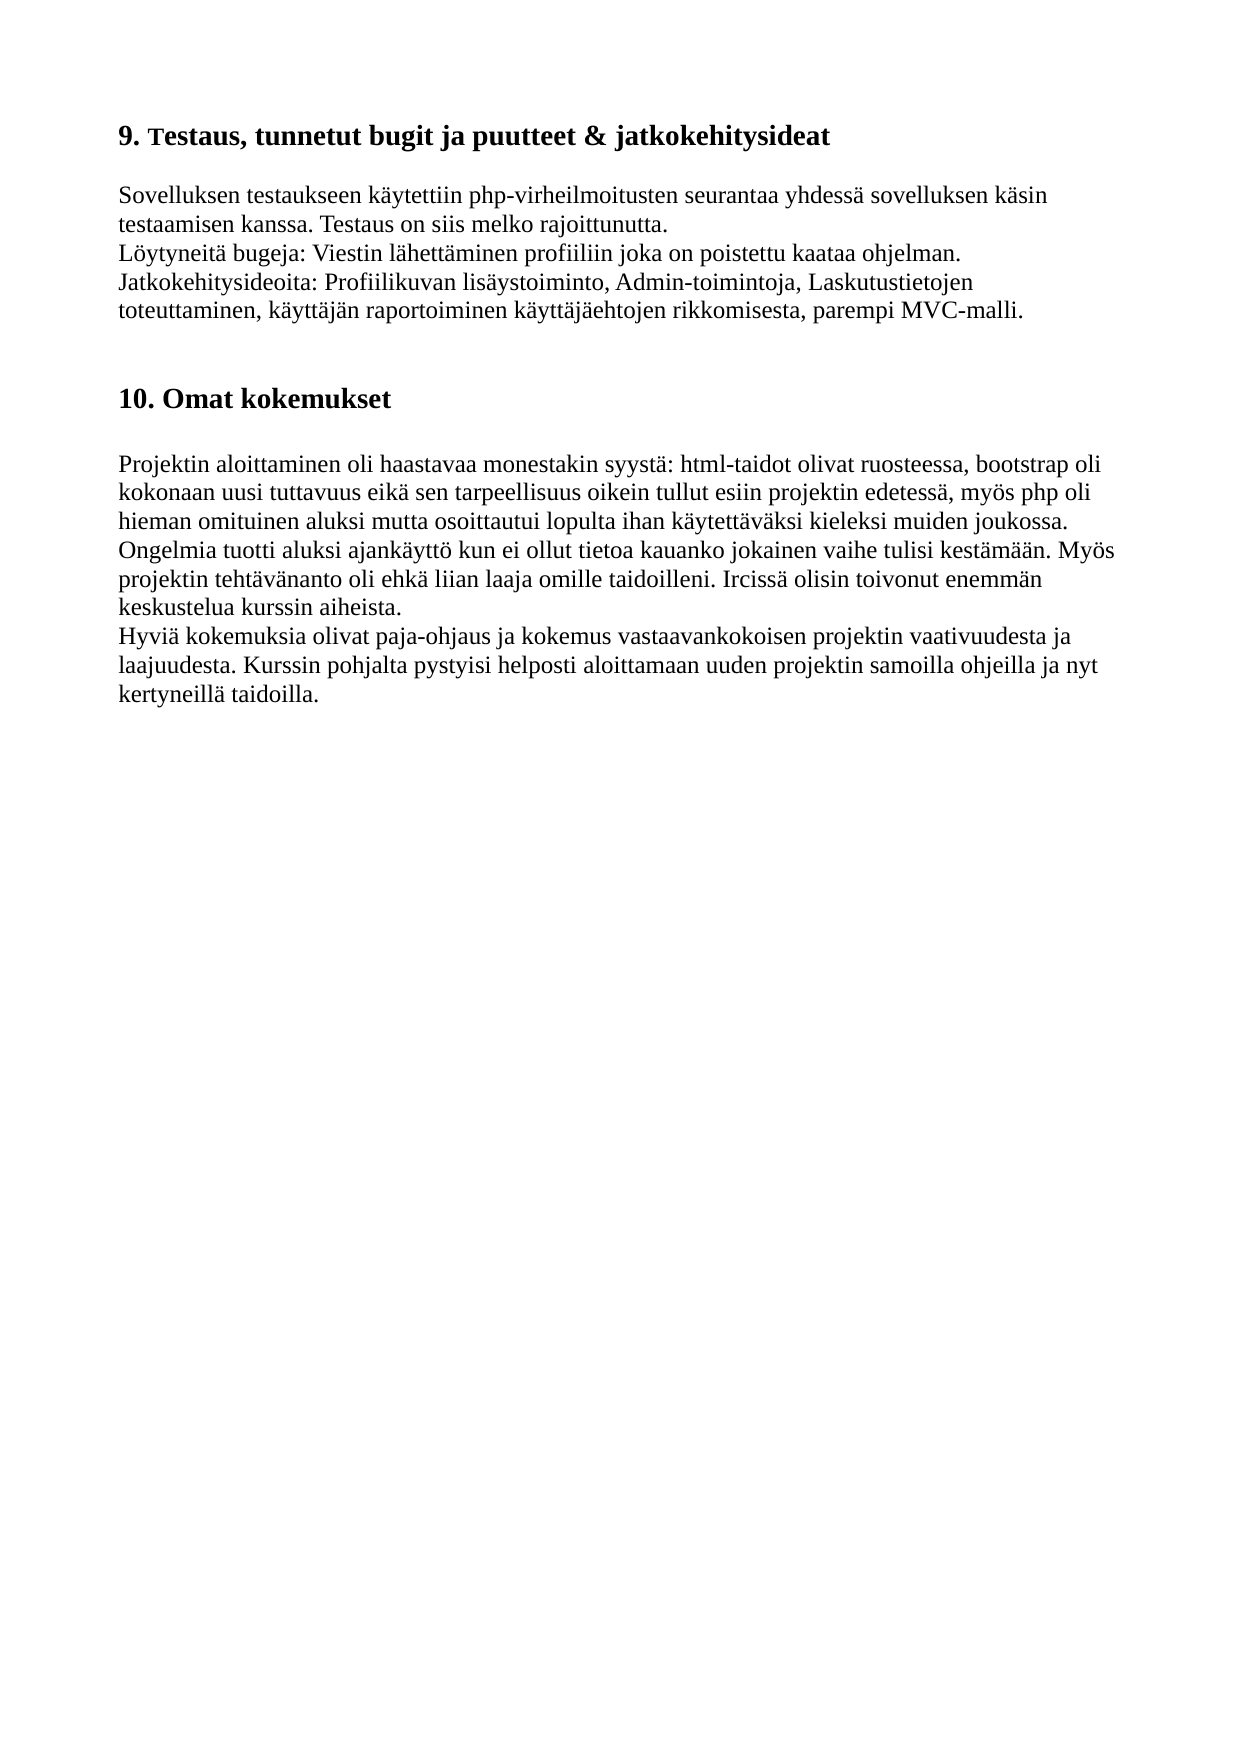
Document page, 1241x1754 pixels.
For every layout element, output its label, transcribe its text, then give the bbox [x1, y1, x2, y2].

text 10. Omat kokemukset [118, 382, 1122, 415]
text Jatkokehitysideoita: Profiilikuvan lisäystoiminto, Admin-toimintoja, Laskutustietojen toteuttaminen, käyttäjän raportoiminen käyttäjäehtojen rikkomisesta, parempi MVC-malli. [118, 267, 1122, 324]
text Hyviä kokemuksia olivat paja-ohjaus ja kokemus vastaavankokoisen projektin vaativuudesta ja laajuudesta. Kurssin pohjalta pystyisi helposti aloittamaan uuden projektin samoilla ohjeilla ja nyt kertyneillä taidoilla. [118, 621, 1122, 707]
text Projektin aloittaminen oli haastavaa monestakin syystä: html-taidot olivat ruosteessa, bootstrap oli kokonaan uusi tuttavuus eikä sen tarpeellisuus oikein tullut esiin projektin edetessä, myös php oli hieman omituinen aluksi mutta osoittautui lopulta ihan käytettäväksi kieleksi muiden joukossa. Ongelmia tuotti aluksi ajankäyttö kun ei ollut tietoa kauanko jokainen vaihe tulisi kestämään. Myös projektin tehtävänanto oli ehkä liian laaja omille taidoilleni. Ircissä olisin toivonut enemmän keskustelua kurssin aiheista. [118, 449, 1122, 621]
text 9. Testaus, tunnetut bugit ja puutteet & jatkokehitysideat [118, 118, 1122, 152]
text Sovelluksen testaukseen käytettiin php-virheilmoitusten seurantaa yhdessä sovelluksen käsin testaamisen kanssa. Testaus on siis melko rajoittunutta. [118, 180, 1122, 238]
text Löytyneitä bugeja: Viestin lähettäminen profiiliin joka on poistettu kaataa ohjelman. [118, 238, 1122, 267]
